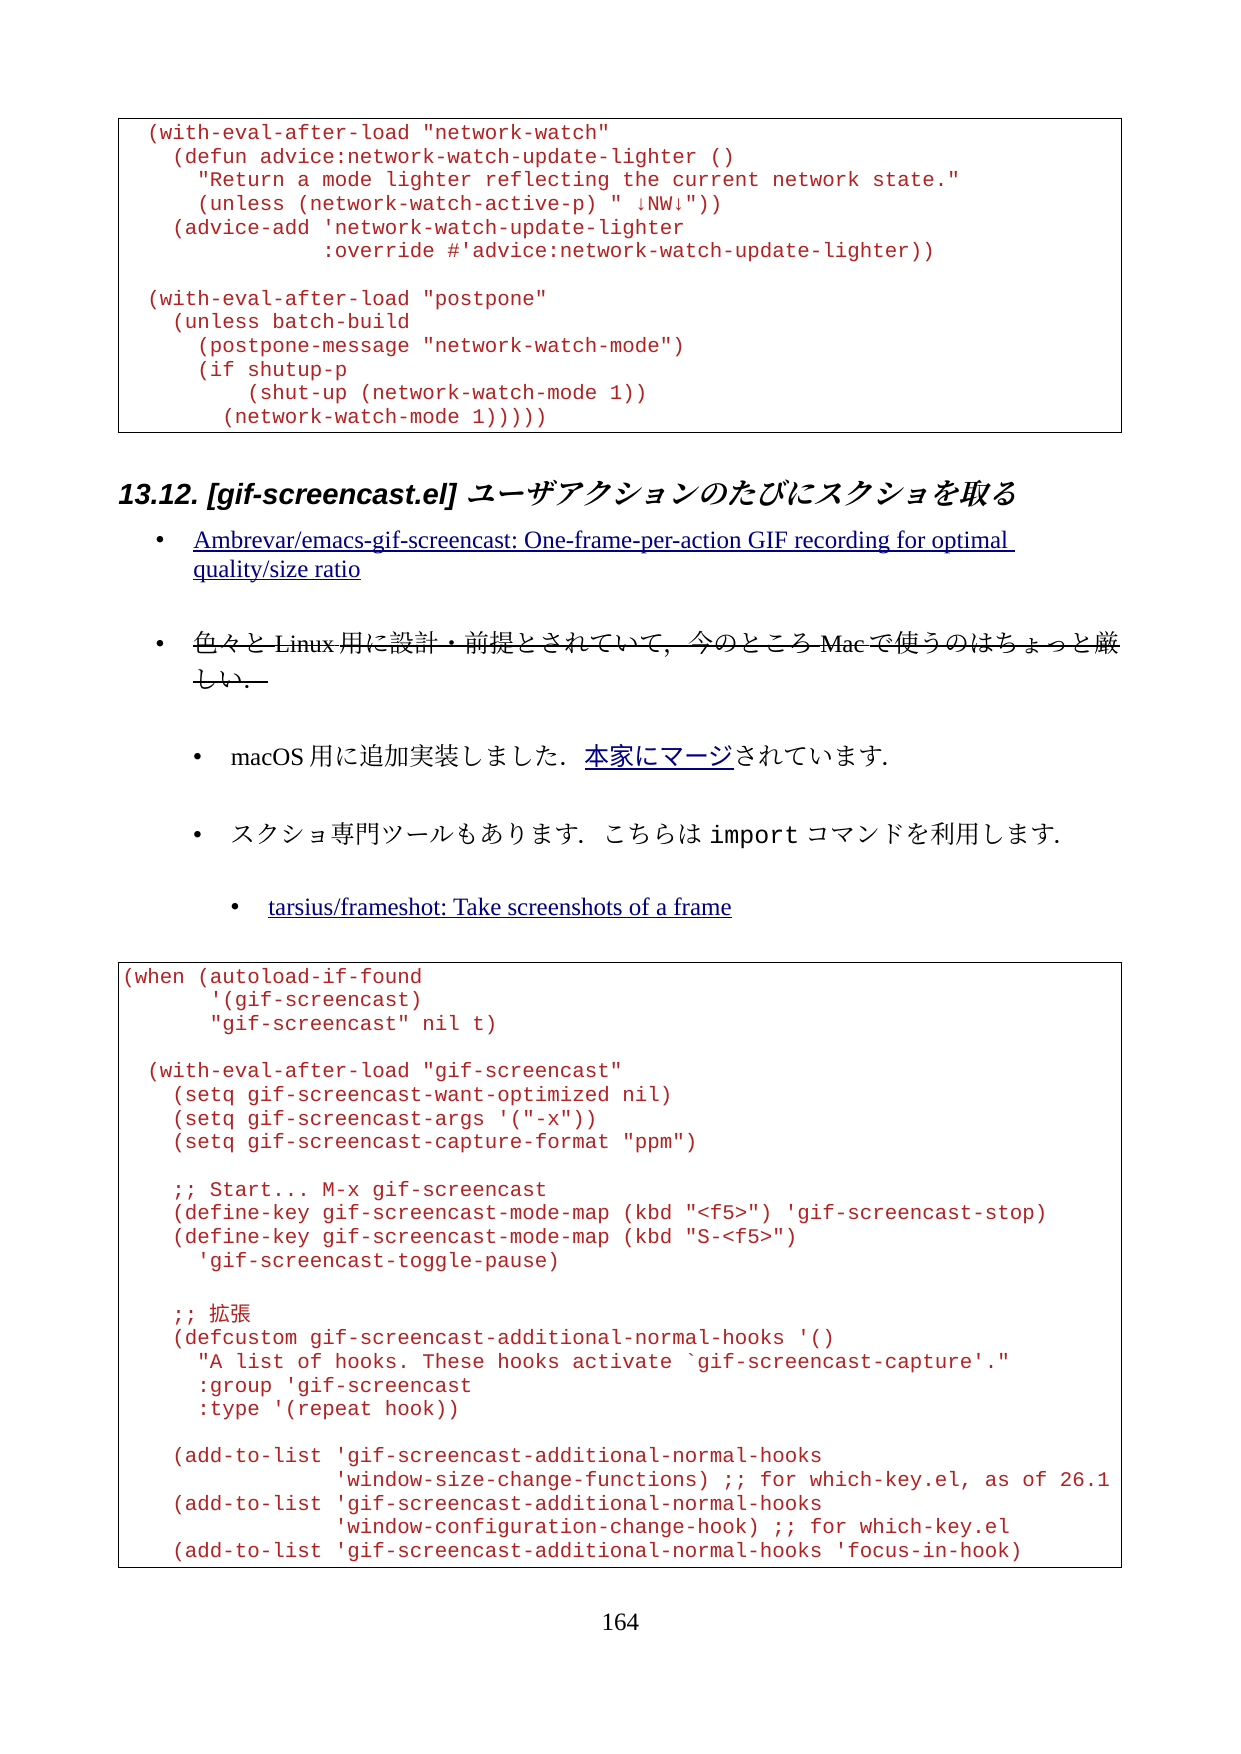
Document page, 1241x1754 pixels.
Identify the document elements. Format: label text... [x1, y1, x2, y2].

text ;; 拡張 [119, 1293, 1121, 1323]
text (network-watch-mode 1))))) [119, 402, 1121, 432]
text (with-eval-after-load "gif-screencast" [119, 1056, 1121, 1080]
text (postpone-message "network-watch-mode") [119, 331, 1121, 354]
text (add-to-list 'gif-screencast-additional-normal-hooks [119, 1489, 1121, 1512]
text (setq gif-screencast-capture-format "ppm") [119, 1127, 1121, 1151]
text (setq gif-screencast-want-optimized nil) [119, 1080, 1121, 1104]
text :override #'advice:network-watch-update-lighter)) [119, 236, 1121, 260]
text (add-to-list 'gif-screencast-additional-normal-hooks 'focus-in-hook) [119, 1536, 1121, 1567]
text (setq gif-screencast-args '("-x")) [119, 1104, 1121, 1127]
list macOS用に追加実装しました．本家にマージされています． [193, 737, 1122, 802]
subtitle [gif-screencast.el] ユーザアクションのたびにスクショを取る [118, 471, 1122, 513]
text 'window-configuration-change-hook) ;; for which-key.el [119, 1512, 1121, 1536]
text "Return a mode lighter reflecting the current network state." [119, 165, 1121, 189]
list スクショ専門ツールもあります．こちらは import コマンドを利用します． [193, 814, 1122, 879]
text (defcustom gif-screencast-additional-normal-hooks '() [119, 1323, 1121, 1347]
text (define-key gif-screencast-mode-map (kbd "S-<f5>") [119, 1222, 1121, 1246]
text (if shutup-p [119, 354, 1121, 378]
text (unless batch-build [119, 307, 1121, 331]
list Ambrevar/emacs-gif-screencast: One-frame-per-action GIF recording for optimal quality/size ratio [156, 525, 1122, 611]
text (define-key gif-screencast-mode-map (kbd "<f5>") 'gif-screencast-stop) [119, 1198, 1121, 1222]
text '(gif-screencast) [119, 986, 1121, 1009]
list tarsius/frameshot: Take screenshots of a frame [231, 892, 1122, 949]
text (when (autoload-if-found [119, 963, 1121, 986]
text (shut-up (network-watch-mode 1)) [119, 378, 1121, 402]
text ;; Start... M-x gif-screencast [119, 1175, 1121, 1198]
text (advice-add 'network-watch-update-lighter [119, 213, 1121, 236]
text "gif-screencast" nil t) [119, 1009, 1121, 1033]
text 'gif-screencast-toggle-pause) [119, 1246, 1121, 1269]
text :group 'gif-screencast [119, 1371, 1121, 1394]
text (defun advice:network-watch-update-lighter () [119, 142, 1121, 165]
text :type '(repeat hook)) [119, 1394, 1121, 1418]
text (add-to-list 'gif-screencast-additional-normal-hooks [119, 1442, 1121, 1465]
text (with-eval-after-load "network-watch" [119, 119, 1121, 142]
text (unless (network-watch-active-p) " ↓NW↓")) [119, 189, 1121, 213]
list 色々と Linux用に設計・前提とされていて，今のところ Macで使うのはちょっと厳しい． [156, 624, 1122, 724]
text (with-eval-after-load "postpone" [119, 284, 1121, 307]
text 'window-size-change-functions) ;; for which-key.el, as of 26.1 [119, 1465, 1121, 1489]
text "A list of hooks. These hooks activate `gif-screencast-capture'." [119, 1347, 1121, 1371]
